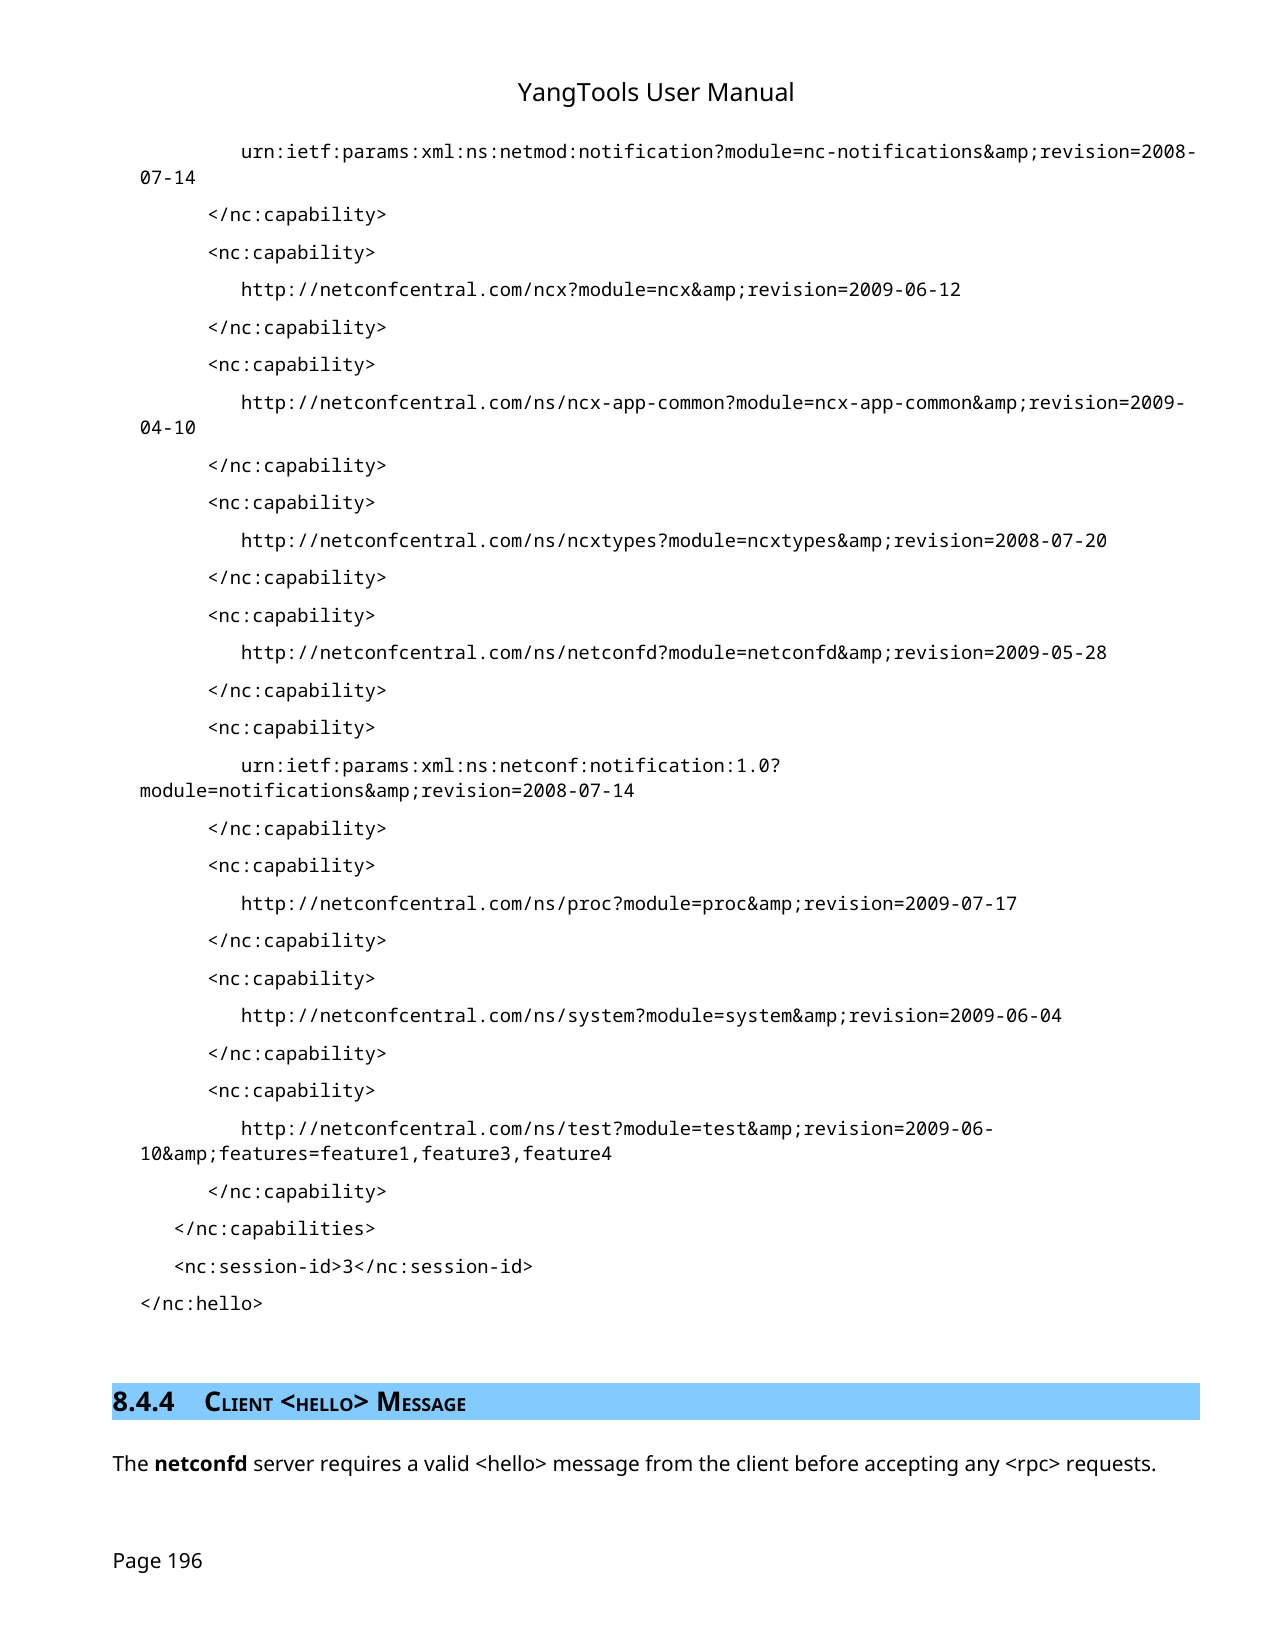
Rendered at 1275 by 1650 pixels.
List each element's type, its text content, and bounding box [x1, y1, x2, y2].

subtitle Client <hello> Message [112, 1383, 1200, 1420]
text <nc:capability> [139, 853, 1200, 878]
text urn:ietf:params:xml:ns:netconf:notification:1.0?module=notifications&amp;revision=2008-07-14 [139, 752, 1200, 803]
text http://netconfcentral.com/ns/system?module=system&amp;revision=2009-06-04 [139, 1003, 1200, 1028]
text </nc:capability> [139, 314, 1200, 339]
text </nc:capability> [139, 815, 1200, 841]
text </nc:capability> [139, 202, 1200, 227]
text http://netconfcentral.com/ns/ncx-app-common?module=ncx-app-common&amp;revision=2009-04-10 [139, 389, 1200, 440]
text <nc:capability> [139, 239, 1200, 264]
text <nc:capability> [139, 1078, 1200, 1103]
text <nc:capability> [139, 489, 1200, 515]
text http://netconfcentral.com/ncx?module=ncx&amp;revision=2009-06-12 [139, 277, 1200, 302]
text </nc:capability> [139, 1178, 1200, 1204]
text <nc:session-id>3</nc:session-id> [139, 1253, 1200, 1279]
text http://netconfcentral.com/ns/ncxtypes?module=ncxtypes&amp;revision=2008-07-20 [139, 527, 1200, 553]
text </nc:hello> [139, 1291, 1200, 1316]
text <nc:capability> [139, 965, 1200, 991]
text </nc:capability> [139, 928, 1200, 953]
text </nc:capabilities> [139, 1216, 1200, 1241]
text <nc:capability> [139, 602, 1200, 628]
text <nc:capability> [139, 352, 1200, 377]
text http://netconfcentral.com/ns/test?module=test&amp;revision=2009-06-10&amp;features=feature1,feature3,feature4 [139, 1115, 1200, 1166]
text <nc:capability> [139, 714, 1200, 740]
text </nc:capability> [139, 1040, 1200, 1066]
text http://netconfcentral.com/ns/netconfd?module=netconfd&amp;revision=2009-05-28 [139, 639, 1200, 665]
text </nc:capability> [139, 564, 1200, 590]
text urn:ietf:params:xml:ns:netmod:notification?module=nc-notifications&amp;revision=2008-07-14 [139, 138, 1200, 189]
text The netconfd server requires a valid <hello> message from the client before accepting any <rpc> requests. [112, 1449, 1200, 1477]
text </nc:capability> [139, 677, 1200, 703]
text </nc:capability> [139, 452, 1200, 478]
text http://netconfcentral.com/ns/proc?module=proc&amp;revision=2009-07-17 [139, 890, 1200, 916]
